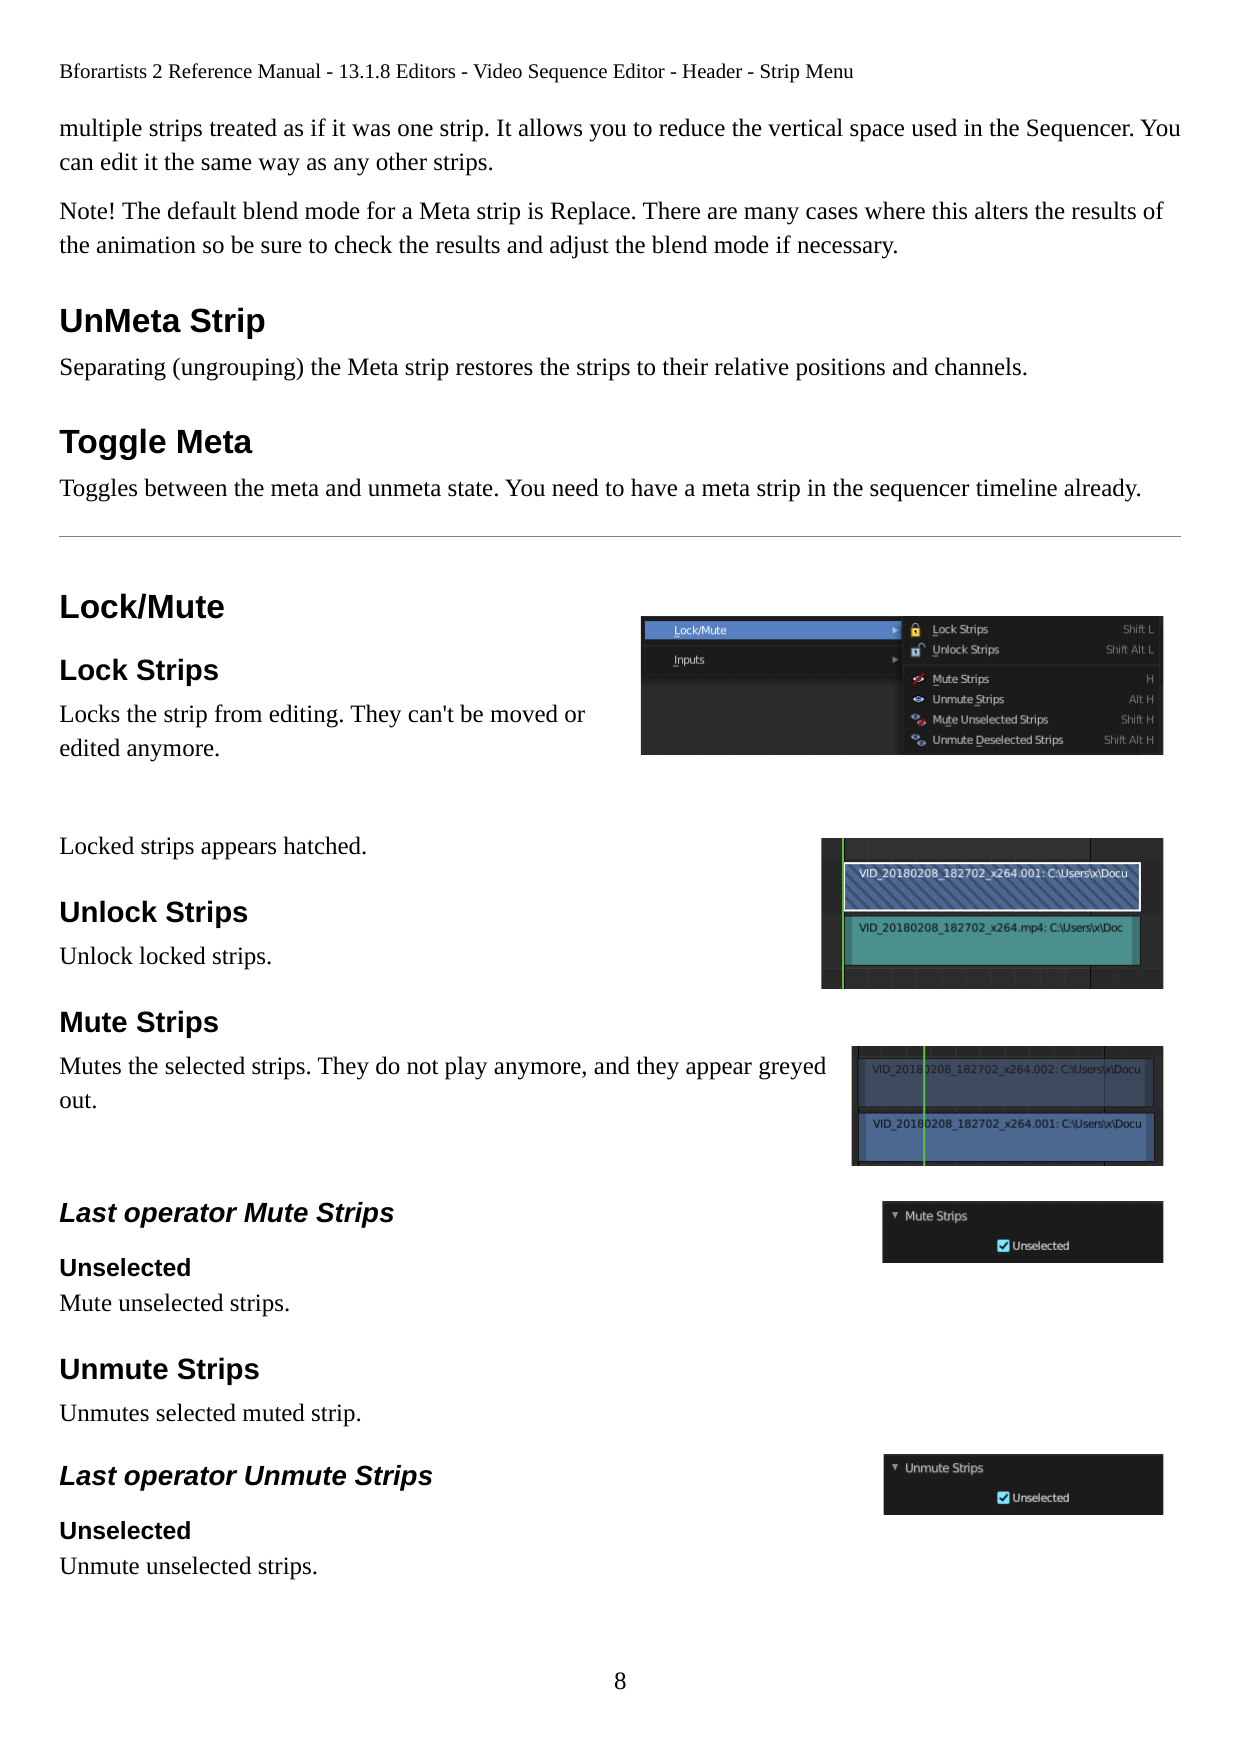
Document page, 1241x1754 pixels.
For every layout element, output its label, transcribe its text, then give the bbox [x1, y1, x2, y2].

subtitle Lock/Mute [59, 587, 1181, 625]
text Separating (ungrouping) the Meta strip restores the strips to their relative positions and channels. [59, 352, 1181, 380]
subtitle Unmute Strips [59, 1352, 1181, 1385]
picture [883, 1454, 1164, 1515]
text multiple strips treated as if it was one strip. It allows you to reduce the vertical space used in the Sequencer. You can edit it the same way as any other strips. [59, 113, 1181, 176]
text Locks the strip from editing. They can't be moved or edited anymore. [59, 699, 1181, 762]
text Locked strips appears hatched. [59, 831, 1181, 860]
subtitle Unselected [59, 1516, 1181, 1545]
subtitle Toggle Meta [59, 422, 1181, 460]
text Unlock locked strips. [59, 941, 821, 970]
picture [640, 616, 1164, 755]
text [1164, 941, 1181, 970]
subtitle Last operator Mute Strips [59, 1196, 1181, 1228]
picture [882, 1201, 1164, 1263]
subtitle [1164, 895, 1181, 929]
text Toggles between the meta and unmeta state. You need to have a meta strip in the sequencer timeline already. [59, 473, 1181, 501]
subtitle Unselected [59, 1253, 1181, 1282]
text Unmutes selected muted strip. [59, 1398, 1181, 1427]
subtitle Lock Strips [59, 652, 640, 686]
subtitle Mute Strips [59, 1005, 1181, 1039]
text Mutes the selected strips. They do not play anymore, and they appear greyed out. [59, 1051, 851, 1114]
subtitle [1164, 1459, 1181, 1491]
picture [851, 1046, 1164, 1166]
picture [821, 838, 1164, 989]
subtitle UnMeta Strip [59, 301, 1181, 339]
text Note! The default blend mode for a Meta strip is Replace. There are many cases where this alters the results of the animation so be sure to check the results and adjust the blend mode if necessary. [59, 196, 1181, 259]
subtitle [1164, 652, 1181, 686]
text Mute unselected strips. [59, 1288, 1181, 1317]
text Unmute unselected strips. [59, 1551, 1181, 1580]
subtitle Unlock Strips [59, 895, 821, 929]
subtitle Last operator Unmute Strips [59, 1459, 883, 1491]
